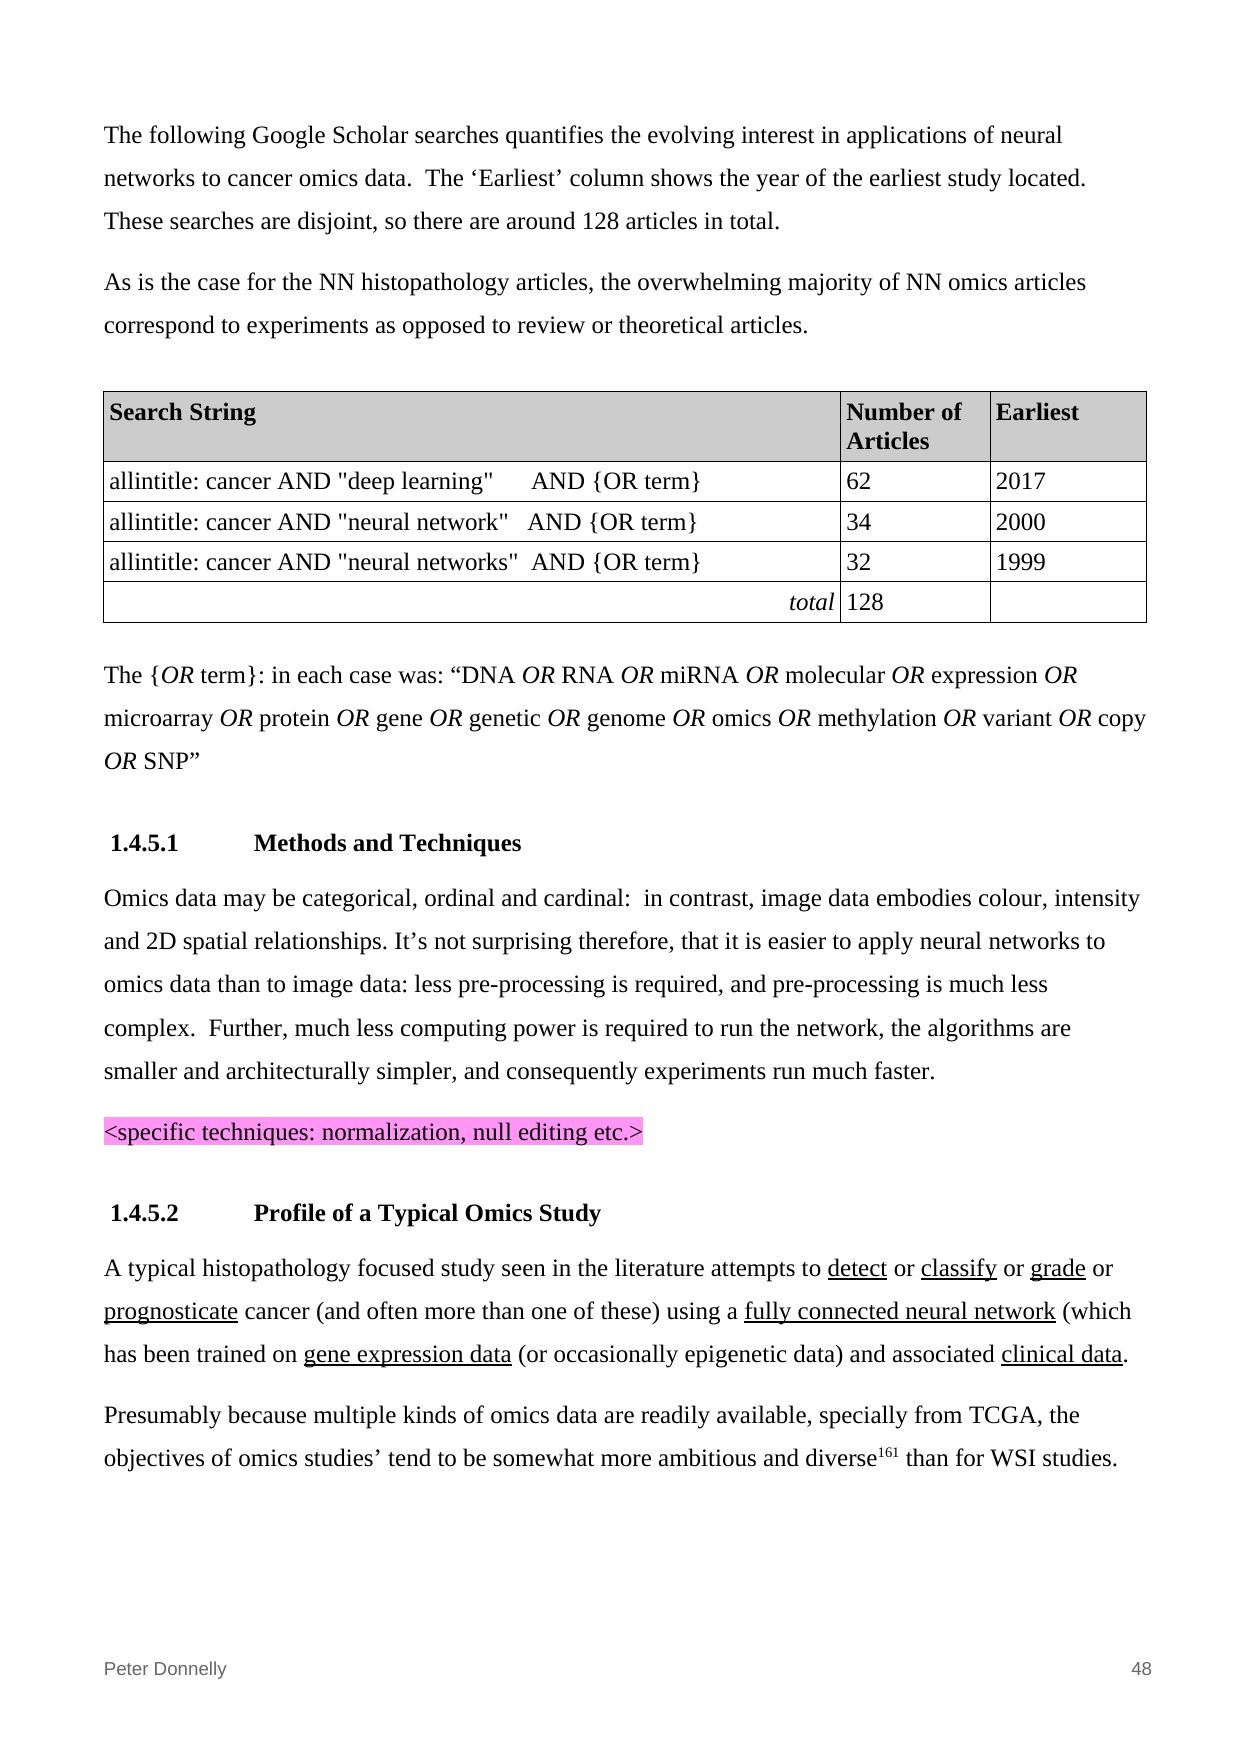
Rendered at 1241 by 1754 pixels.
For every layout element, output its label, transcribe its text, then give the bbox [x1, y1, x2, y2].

table_cell 2017 [991, 462, 1146, 501]
text As is the case for the NN histopathology articles, the overwhelming majority of NN omics articles correspond to experiments as opposed to review or theoretical articles. [103, 267, 1146, 339]
table_cell 62 [841, 462, 990, 501]
table_cell allintitle: cancer AND "neural networks" AND {OR term} [104, 542, 840, 581]
table_header Search String [104, 392, 840, 461]
table_cell 34 [841, 502, 990, 541]
table_cell total [104, 582, 840, 622]
table_cell 1999 [991, 542, 1146, 581]
text <specific techniques: normalization, null editing etc.> [103, 1117, 1146, 1145]
table_cell 32 [841, 542, 990, 581]
text The {OR term}: in each case was: “DNA OR RNA OR miRNA OR molecular OR expression OR microarray OR protein OR gene OR genetic OR genome OR omics OR methylation OR variant OR copy OR SNP” [103, 660, 1146, 775]
table_cell allintitle: cancer AND "deep learning" AND {OR term} [104, 462, 840, 501]
table_header Number of Articles [841, 392, 990, 461]
subtitle Profile of a Typical Omics Study [103, 1198, 1146, 1227]
table_cell 2000 [991, 502, 1146, 541]
subtitle Methods and Techniques [103, 828, 1146, 857]
text A typical histopathology focused study seen in the literature attempts to detect or classify or grade or prognosticate cancer (and often more than one of these) using a fully connected neural network (which has been trained on gene expression data (or occasionally epigenetic data) and associated clinical data. [103, 1253, 1146, 1368]
table_cell 128 [841, 582, 990, 622]
text Presumably because multiple kinds of omics data are readily available, specially from TCGA, the objectives of omics studies’ tend to be somewhat more ambitious and diverse than for WSI studies. [103, 1400, 1146, 1472]
table_cell allintitle: cancer AND "neural network" AND {OR term} [104, 502, 840, 541]
text Omics data may be categorical, ordinal and cardinal: in contrast, image data embodies colour, intensity and 2D spatial relationships. It’s not surprising therefore, that it is easier to apply neural networks to omics data than to image data: less pre-processing is required, and pre-processing is much less complex. Further, much less computing power is required to run the network, the algorithms are smaller and architecturally simpler, and consequently experiments run much faster. [103, 883, 1146, 1084]
table_header Earliest [991, 392, 1146, 461]
table_cell [991, 582, 1146, 622]
text The following Google Scholar searches quantifies the evolving interest in applications of neural networks to cancer omics data. The ‘Earliest’ column shows the year of the earliest study located. These searches are disjoint, so there are around 128 articles in total. [103, 120, 1146, 235]
